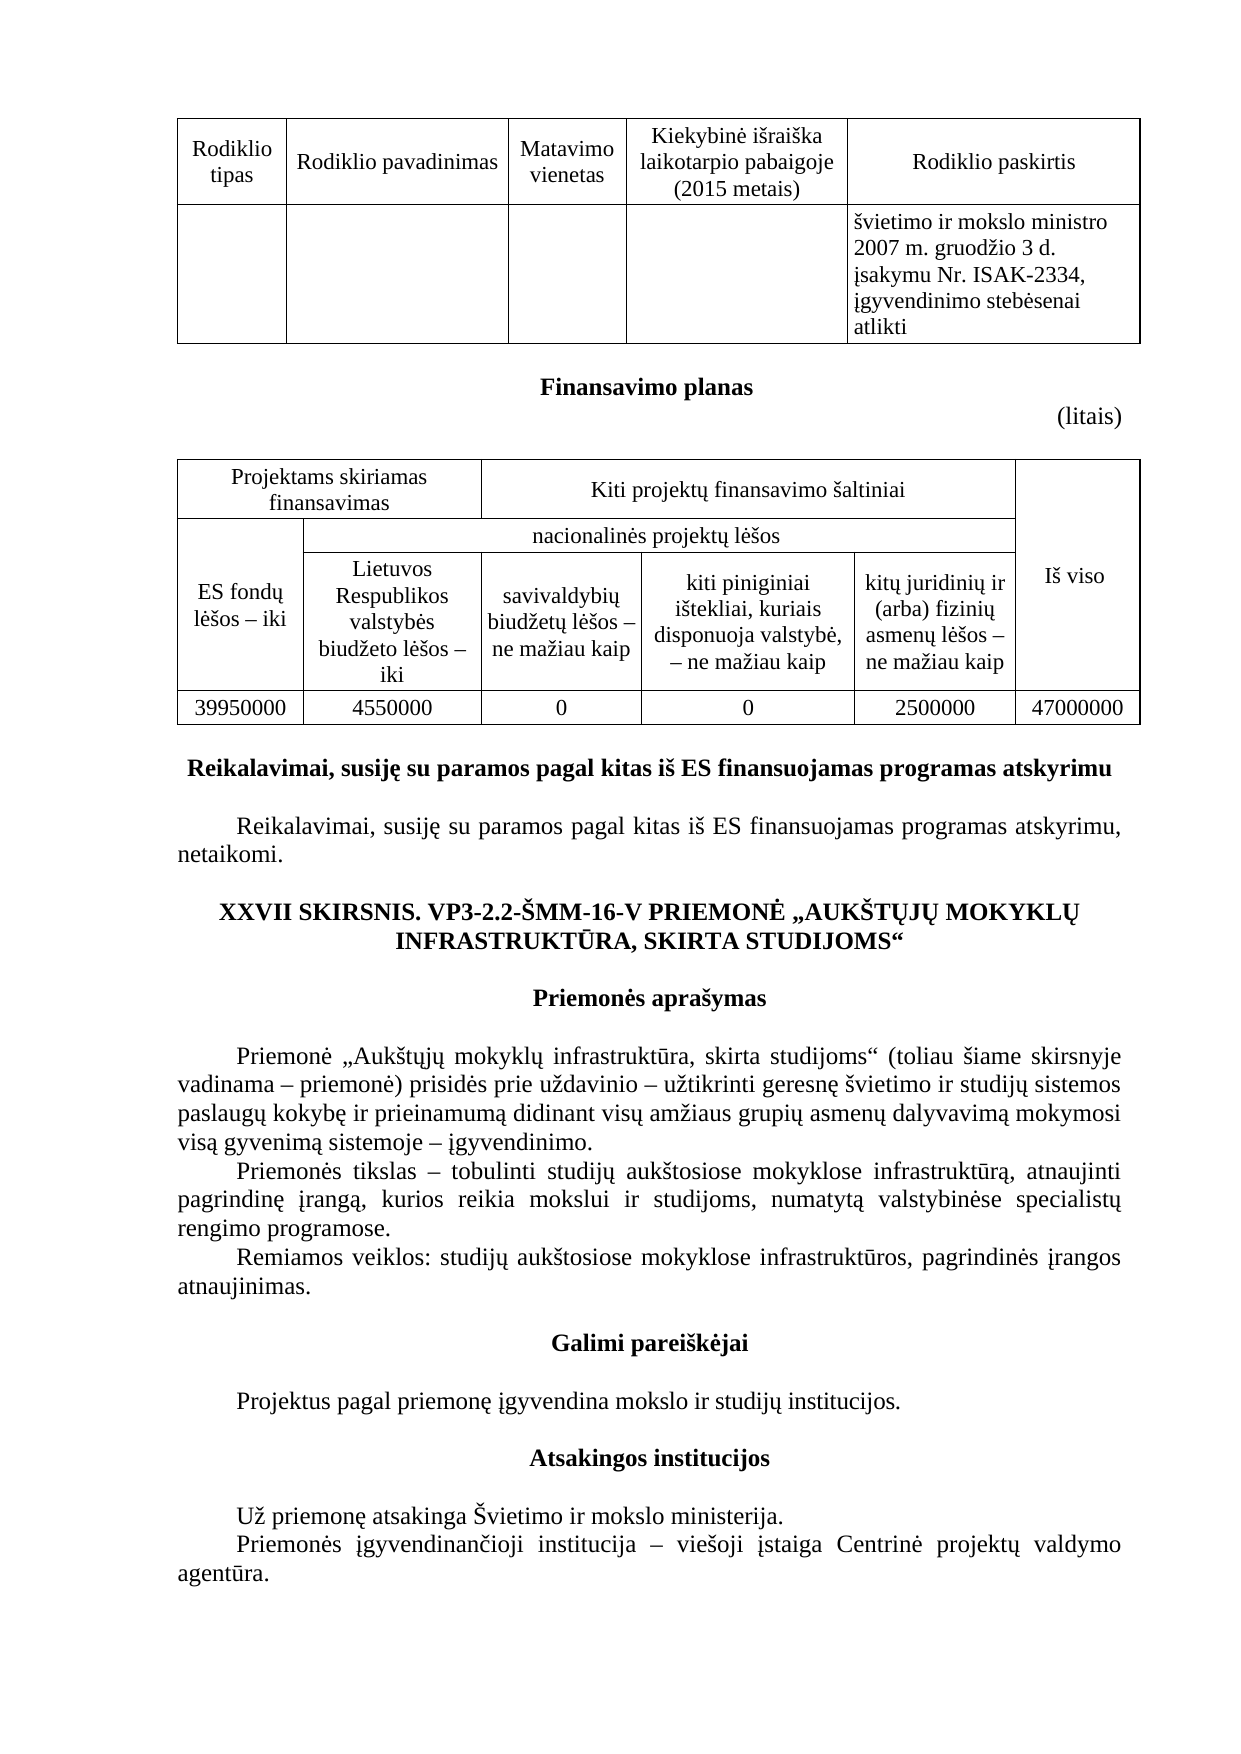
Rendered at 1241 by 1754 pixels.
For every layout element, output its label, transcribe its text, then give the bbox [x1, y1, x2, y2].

table_header Rodiklio paskirtis [848, 119, 1139, 204]
text Priemonės įgyvendinančioji institucija – viešoji įstaiga Centrinė projektų valdymo agentūra. [177, 1529, 1122, 1587]
text Reikalavimai, susiję su paramos pagal kitas iš ES finansuojamas programas atskyrimu, netaikomi. [177, 811, 1122, 868]
table_header Rodiklio pavadinimas [287, 119, 508, 204]
text Remiamos veiklos: studijų aukštosiose mokyklose infrastruktūros, pagrindinės įrangos atnaujinimas. [177, 1242, 1122, 1299]
text Priemonės tikslas – tobulinti studijų aukštosiose mokyklose infrastruktūrą, atnaujinti pagrindinę įrangą, kurios reikia mokslui ir studijoms, numatytą valstybinėse specialistų rengimo programose. [177, 1156, 1122, 1242]
table_header Matavimo vienetas [509, 119, 626, 204]
table_cell 4550000 [304, 691, 481, 723]
table_header Projektams skiriamas finansavimas [178, 460, 481, 518]
text Atsakingos institucijos [177, 1443, 1122, 1472]
table_cell [509, 205, 626, 343]
table_cell 0 [642, 691, 854, 723]
table_cell nacionalinės projektų lėšos [304, 519, 1015, 552]
table_cell 47000000 [1016, 691, 1139, 723]
text Už priemonę atsakinga Švietimo ir mokslo ministerija. [177, 1501, 1122, 1529]
table_cell [178, 205, 286, 343]
text Finansavimo planas [177, 372, 1122, 401]
table_cell Lietuvos Respublikos valstybės biudžeto lėšos – iki [304, 553, 481, 690]
table_header Rodiklio tipas [178, 119, 286, 204]
table_cell kitų juridinių ir (arba) fizinių asmenų lėšos – ne mažiau kaip [855, 553, 1015, 690]
table_cell 0 [482, 691, 641, 723]
table_cell ES fondų lėšos – iki [178, 519, 303, 690]
text XXVII SKIRSNIS. VP3-2.2-ŠMM-16-V PRIEMONĖ „AUKŠTŲJŲ MOKYKLŲ INFRASTRUKTŪRA, SKIRTA STUDIJOMS“ [177, 897, 1122, 954]
table_header Kiti projektų finansavimo šaltiniai [482, 460, 1015, 518]
table_header Iš viso [1016, 460, 1139, 690]
table_cell [287, 205, 508, 343]
table_cell švietimo ir mokslo ministro 2007 m. gruodžio 3 d. įsakymu Nr. ISAK-2334, įgyvendinimo stebėsenai atlikti [848, 205, 1139, 343]
text Priemonė „Aukštųjų mokyklų infrastruktūra, skirta studijoms“ (toliau šiame skirsnyje vadinama – priemonė) prisidės prie uždavinio – užtikrinti geresnę švietimo ir studijų sistemos paslaugų kokybę ir prieinamumą didinant visų amžiaus grupių asmenų dalyvavimą mokymosi visą gyvenimą sistemoje – įgyvendinimo. [177, 1041, 1122, 1156]
table_header Kiekybinė išraiška laikotarpio pabaigoje (2015 metais) [627, 119, 847, 204]
table_cell kiti piniginiai ištekliai, kuriais disponuoja valstybė, – ne mažiau kaip [642, 553, 854, 690]
table_cell 2500000 [855, 691, 1015, 723]
text Projektus pagal priemonę įgyvendina mokslo ir studijų institucijos. [177, 1386, 1122, 1414]
text (litais) [177, 401, 1122, 430]
table_cell [627, 205, 847, 343]
table_cell savivaldybių biudžetų lėšos – ne mažiau kaip [482, 553, 641, 690]
table_cell 39950000 [178, 691, 303, 723]
text Galimi pareiškėjai [177, 1328, 1122, 1357]
text Reikalavimai, susiję su paramos pagal kitas iš ES finansuojamas programas atskyrimu [177, 753, 1122, 782]
text Priemonės aprašymas [177, 983, 1122, 1012]
